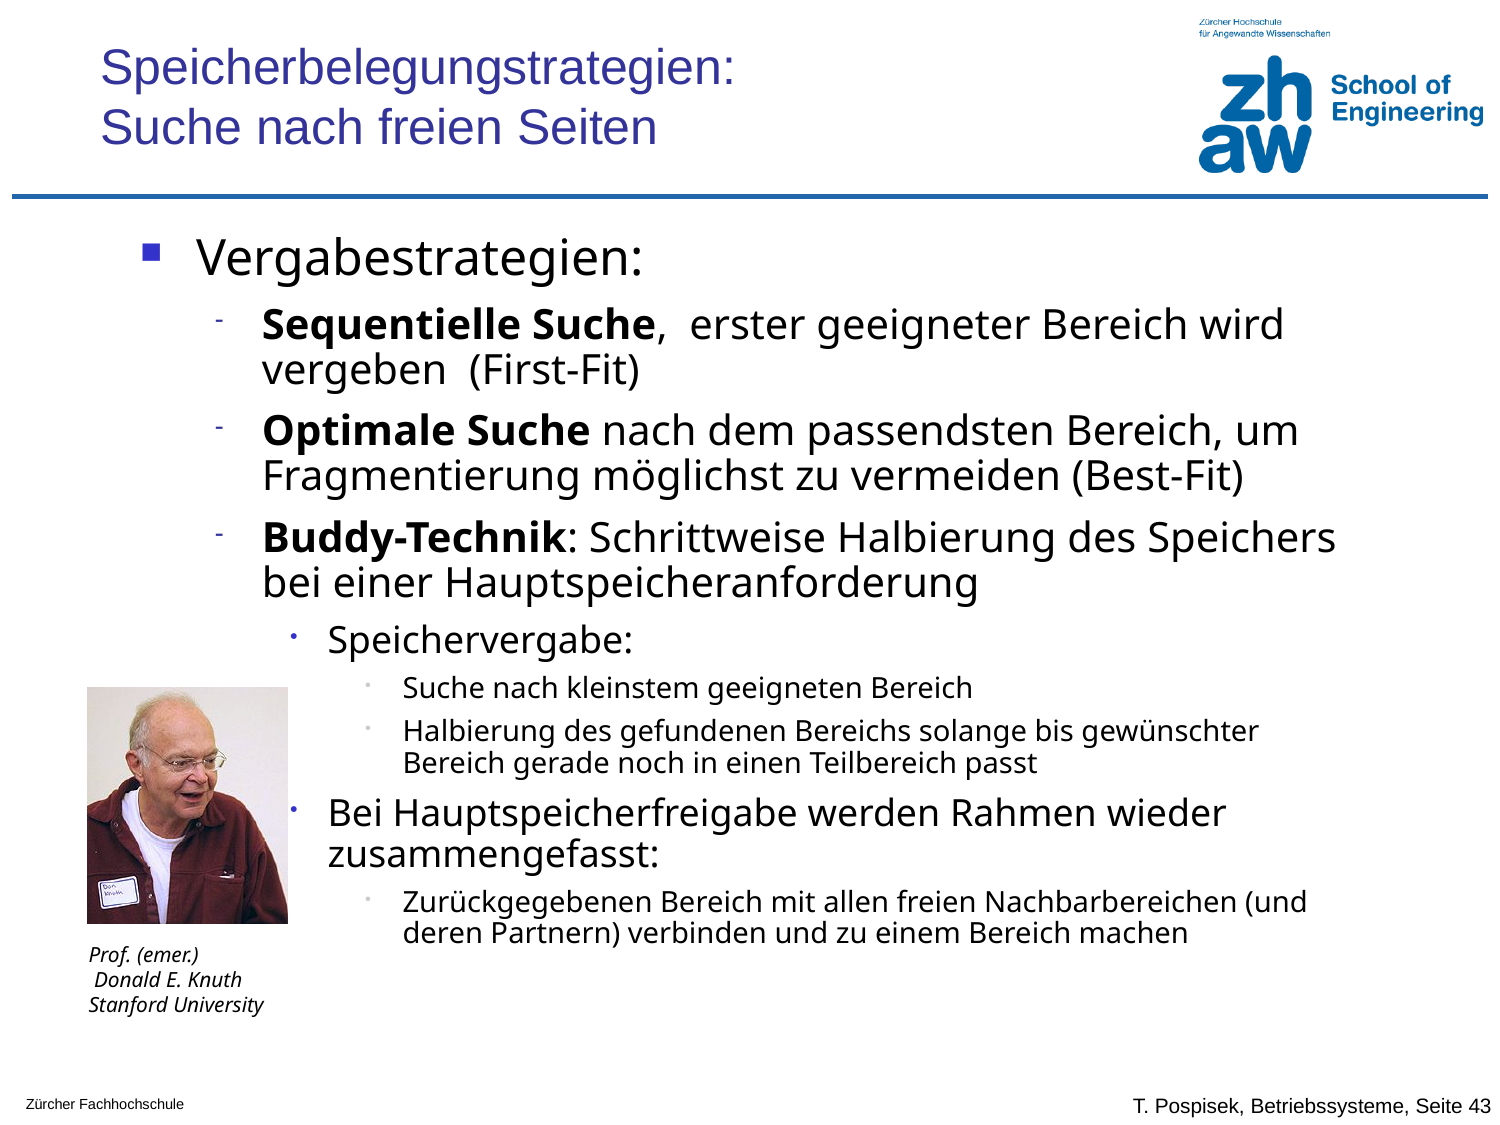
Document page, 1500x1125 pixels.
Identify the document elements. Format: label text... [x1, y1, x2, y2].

text_box Prof. (emer.) Donald E. Knuth Stanford University [73, 934, 279, 1025]
list Vergabestrategien: Sequentielle Suche, erster geeigneter Bereich wird vergeben (First-Fit) Optimale Suche nach dem passendsten Bereich, um Fragmentierung möglichst zu vermeiden (Best-Fit) Buddy-Technik: Schrittweise Halbierung des Speichers bei einer Hauptspeicheranforderung Speichervergabe: Suche nach kleinstem geeigneten Bereich Halbierung des gefundenen Bereichs solange bis gewünschter Bereich gerade noch in einen Teilbereich passt Bei Hauptspeicherfreigabe werden Rahmen wieder zusammengefasst: Zurückgegebenen Bereich mit allen freien Nachbarbereichen (und deren Partnern) verbinden und zu einem Bereich machen [125, 224, 1363, 963]
title Speicherbelegungstrategien: Suche nach freien Seiten [85, 50, 1170, 163]
picture [1199, 19, 1483, 173]
picture [87, 687, 288, 924]
